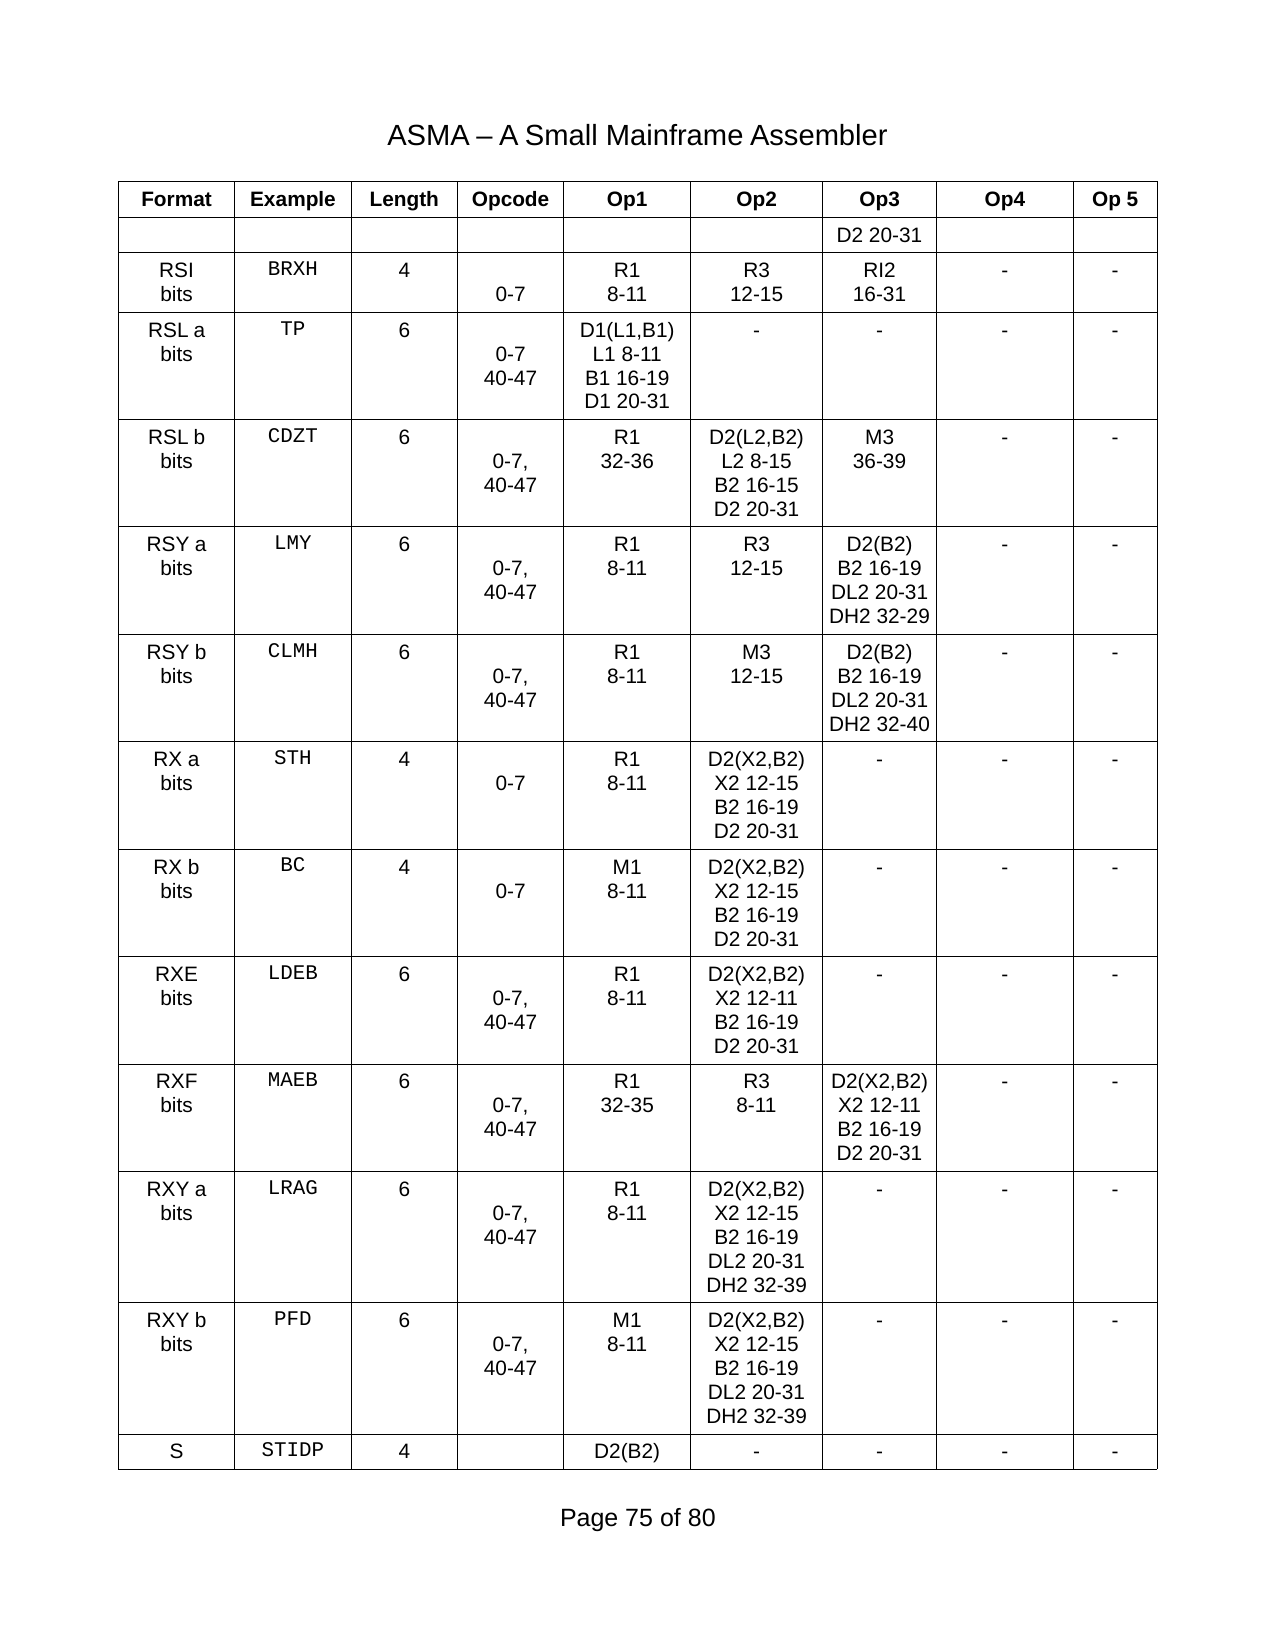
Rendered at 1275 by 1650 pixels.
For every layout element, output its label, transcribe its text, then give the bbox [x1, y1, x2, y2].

table_cell 6 [352, 1172, 457, 1302]
table_cell STIDP [235, 1435, 351, 1469]
table_cell - [1074, 253, 1157, 312]
table_cell M1 8-11 [564, 1303, 690, 1433]
table_cell D2(X2,B2) X2 12-15 B2 16-19 DL2 20-31 DH2 32-39 [691, 1303, 822, 1433]
table_cell - [1074, 1435, 1157, 1469]
table_cell R3 12-15 [691, 527, 822, 634]
table_cell - [1074, 313, 1157, 419]
table_cell D2(X2,B2) X2 12-15 B2 16-19 D2 20-31 [691, 742, 822, 849]
table_cell R3 8-11 [691, 1065, 822, 1171]
table_cell - [823, 1303, 936, 1433]
table_cell D2(B2) B2 16-19 DL2 20-31 DH2 32-40 [823, 635, 936, 741]
table_cell R1 8-11 [564, 742, 690, 849]
table_cell R1 8-11 [564, 957, 690, 1063]
table_cell - [1074, 1172, 1157, 1302]
table_cell RXF bits [119, 1065, 234, 1171]
table_cell LRAG [235, 1172, 351, 1302]
table_cell R3 12-15 [691, 253, 822, 312]
table_cell 6 [352, 1303, 457, 1433]
table_cell - [937, 1435, 1073, 1469]
table_cell RSL a bits [119, 313, 234, 419]
table_cell CDZT [235, 420, 351, 526]
table_cell D2(X2,B2) X2 12-15 B2 16-19 DL2 20-31 DH2 32-39 [691, 1172, 822, 1302]
table_header Op3 [823, 182, 936, 217]
table_cell - [1074, 1303, 1157, 1433]
table_cell - [937, 253, 1073, 312]
table_cell [458, 1435, 563, 1469]
table_cell RX b bits [119, 850, 234, 956]
table_cell - [937, 850, 1073, 956]
table_cell 4 [352, 1435, 457, 1469]
table_cell - [823, 313, 936, 419]
table_cell - [691, 1435, 822, 1469]
table_cell 0-7 [458, 850, 563, 956]
table_cell - [823, 1172, 936, 1302]
table_cell - [1074, 850, 1157, 956]
table_cell MAEB [235, 1065, 351, 1171]
table_cell RXE bits [119, 957, 234, 1063]
table_cell 0-7, 40-47 [458, 957, 563, 1063]
table_cell S [119, 1435, 234, 1469]
table_cell M3 36-39 [823, 420, 936, 526]
table_header Op2 [691, 182, 822, 217]
table_cell - [1074, 1065, 1157, 1171]
table_cell 6 [352, 313, 457, 419]
table_cell - [1074, 218, 1157, 252]
table_cell M3 12-15 [691, 635, 822, 741]
table_cell D2(L2,B2) L2 8-15 B2 16-15 D2 20-31 [691, 420, 822, 526]
table_cell BC [235, 850, 351, 956]
table_cell LDEB [235, 957, 351, 1063]
table_cell 0-7, 40-47 [458, 1172, 563, 1302]
table_cell RXY b bits [119, 1303, 234, 1433]
table_cell - [1074, 420, 1157, 526]
table_cell RSY b bits [119, 635, 234, 741]
table_cell 0-7, 40-47 [458, 635, 563, 741]
table_cell D2(B2) B2 16-19 DL2 20-31 DH2 32-29 [823, 527, 936, 634]
table_cell - [823, 742, 936, 849]
table_cell TP [235, 313, 351, 419]
table_cell RXY a bits [119, 1172, 234, 1302]
table_cell 0-7 [458, 742, 563, 849]
table_cell RX a bits [119, 742, 234, 849]
table_cell - [937, 1172, 1073, 1302]
table_header Op 5 [1074, 182, 1157, 217]
table_cell D2(X2,B2) X2 12-11 B2 16-19 D2 20-31 [691, 957, 822, 1063]
table_cell R1 8-11 [564, 1172, 690, 1302]
table_cell - [937, 635, 1073, 741]
table_header Length [352, 182, 457, 217]
table_cell 6 [352, 527, 457, 634]
table_cell - [937, 527, 1073, 634]
table_cell - [937, 313, 1073, 419]
table_cell 4 [352, 253, 457, 312]
table_cell - [937, 1065, 1073, 1171]
table_cell D2 20-31 [823, 218, 936, 252]
table_header Format [119, 182, 234, 217]
table_cell - [823, 1435, 936, 1469]
table_cell - [691, 313, 822, 419]
table_cell R1 32-36 [564, 420, 690, 526]
table_cell R1 8-11 [564, 253, 690, 312]
table_cell RI2 16-31 [823, 253, 936, 312]
table_cell - [1074, 742, 1157, 849]
table_cell 6 [352, 1065, 457, 1171]
table_header Op1 [564, 182, 690, 217]
table_cell [458, 218, 563, 252]
table_cell - [937, 1303, 1073, 1433]
table_cell LMY [235, 527, 351, 634]
table_cell 0-7 [458, 253, 563, 312]
table_cell D1(L1,B1) L1 8-11 B1 16-19 D1 20-31 [564, 313, 690, 419]
table_header Opcode [458, 182, 563, 217]
table_cell RSL b bits [119, 420, 234, 526]
table_cell [352, 218, 457, 252]
table_cell 6 [352, 420, 457, 526]
table_cell [691, 218, 822, 252]
table_cell 0-7, 40-47 [458, 527, 563, 634]
table_cell - [823, 957, 936, 1063]
table_cell 0-7, 40-47 [458, 1065, 563, 1171]
table_cell STH [235, 742, 351, 849]
table_cell - [1074, 957, 1157, 1063]
table_cell 6 [352, 635, 457, 741]
table_cell [235, 218, 351, 252]
table_cell - [823, 850, 936, 956]
table_cell 0-7, 40-47 [458, 1303, 563, 1433]
table_cell RSY a bits [119, 527, 234, 634]
table_cell BRXH [235, 253, 351, 312]
table_cell R1 32-35 [564, 1065, 690, 1171]
table_cell 4 [352, 850, 457, 956]
table_cell R1 8-11 [564, 527, 690, 634]
table_cell 6 [352, 957, 457, 1063]
table_cell - [937, 420, 1073, 526]
table_cell M1 8-11 [564, 850, 690, 956]
table_cell - [937, 957, 1073, 1063]
table_cell PFD [235, 1303, 351, 1433]
table_header Example [235, 182, 351, 217]
table_cell 0-7, 40-47 [458, 420, 563, 526]
table_cell - [1074, 635, 1157, 741]
table_cell D2(X2,B2) X2 12-11 B2 16-19 D2 20-31 [823, 1065, 936, 1171]
table_cell - [1074, 527, 1157, 634]
table_cell [564, 218, 690, 252]
table_cell RSI bits [119, 253, 234, 312]
table_cell R1 8-11 [564, 635, 690, 741]
table_cell 4 [352, 742, 457, 849]
table_cell CLMH [235, 635, 351, 741]
table_cell 0-7 40-47 [458, 313, 563, 419]
table_cell - [937, 218, 1073, 252]
table_cell - [937, 742, 1073, 849]
table_header Op4 [937, 182, 1073, 217]
table_cell [119, 218, 234, 252]
table_cell D2(B2) [564, 1435, 690, 1469]
table_cell D2(X2,B2) X2 12-15 B2 16-19 D2 20-31 [691, 850, 822, 956]
